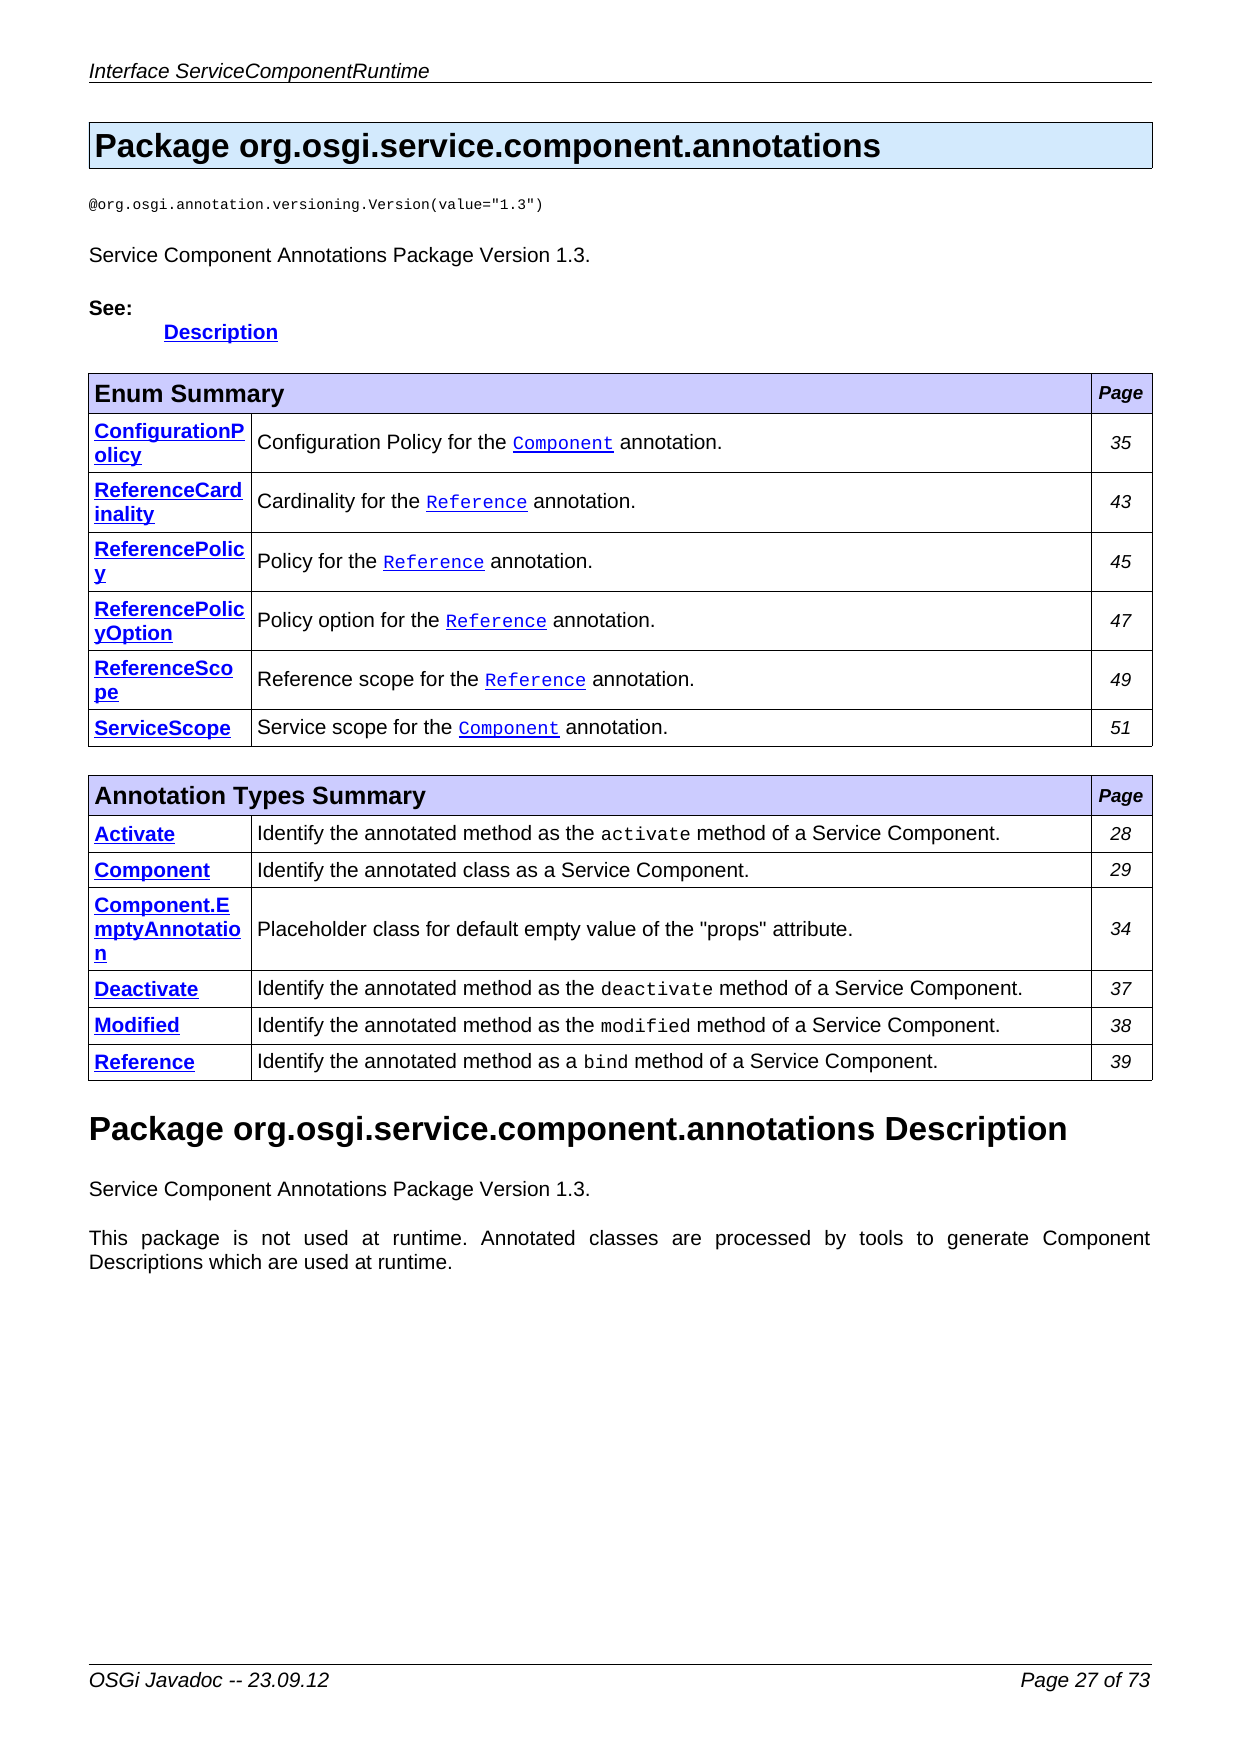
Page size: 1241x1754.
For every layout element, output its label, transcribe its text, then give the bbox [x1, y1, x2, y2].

table_cell [1092, 414, 1152, 472]
text Service Component Annotations Package Version 1.3. [88, 1177, 1152, 1201]
table_cell ReferencePolicy [89, 533, 251, 591]
text See: [88, 296, 1152, 320]
text @org.osgi.annotation.versioning.Version(value="1.3") [88, 197, 1152, 213]
table_cell Modified [89, 1008, 251, 1043]
table_cell Activate [89, 816, 251, 852]
table_cell Identify the annotated method as a bind method of a Service Component. [252, 1045, 1091, 1080]
table_cell [1092, 473, 1152, 532]
subtitle Package org.osgi.service.component.annotations [90, 123, 1152, 168]
table_cell Identify the annotated method as the deactivate method of a Service Component. [252, 971, 1091, 1007]
table_cell [1092, 592, 1152, 650]
table_cell Deactivate [89, 971, 251, 1007]
table_header Enum Summary [89, 374, 1091, 413]
text Description [163, 320, 1152, 344]
table_cell [1092, 971, 1152, 1007]
text Package org.osgi.service.component.annotations Description [88, 1109, 1152, 1148]
table_header Page [1092, 776, 1152, 815]
table_cell [1092, 651, 1152, 709]
text Service Component Annotations Package Version 1.3. [88, 243, 1152, 267]
table_cell Placeholder class for default empty value of the "props" attribute. [252, 888, 1091, 970]
table_cell [1092, 1008, 1152, 1043]
table_cell ReferenceCardinality [89, 473, 251, 532]
table_cell Identify the annotated class as a Service Component. [252, 853, 1091, 887]
table_cell Reference [89, 1045, 251, 1080]
table_cell [1092, 888, 1152, 970]
table_cell [1092, 1045, 1152, 1080]
table_cell Reference scope for the Reference annotation. [252, 651, 1091, 709]
table_cell Identify the annotated method as the modified method of a Service Component. [252, 1008, 1091, 1043]
table_header Annotation Types Summary [89, 776, 1091, 815]
table_cell Identify the annotated method as the activate method of a Service Component. [252, 816, 1091, 852]
table_cell [1092, 816, 1152, 852]
table_cell [1092, 533, 1152, 591]
table_cell ServiceScope [89, 710, 251, 746]
table_cell Configuration Policy for the Component annotation. [252, 414, 1091, 472]
table_cell ReferenceScope [89, 651, 251, 709]
table_cell ReferencePolicyOption [89, 592, 251, 650]
table_header Page [1092, 374, 1152, 413]
table_cell [1092, 710, 1152, 746]
table_cell Policy option for the Reference annotation. [252, 592, 1091, 650]
table_cell Component [89, 853, 251, 887]
table_cell Cardinality for the Reference annotation. [252, 473, 1091, 532]
table_cell ConfigurationPolicy [89, 414, 251, 472]
text This package is not used at runtime. Annotated classes are processed by tools to generate Component Descriptions which are used at runtime. [88, 1226, 1152, 1274]
table_cell Service scope for the Component annotation. [252, 710, 1091, 746]
table_cell Component.EmptyAnnotation [89, 888, 251, 970]
table_cell [1092, 853, 1152, 887]
table_cell Policy for the Reference annotation. [252, 533, 1091, 591]
